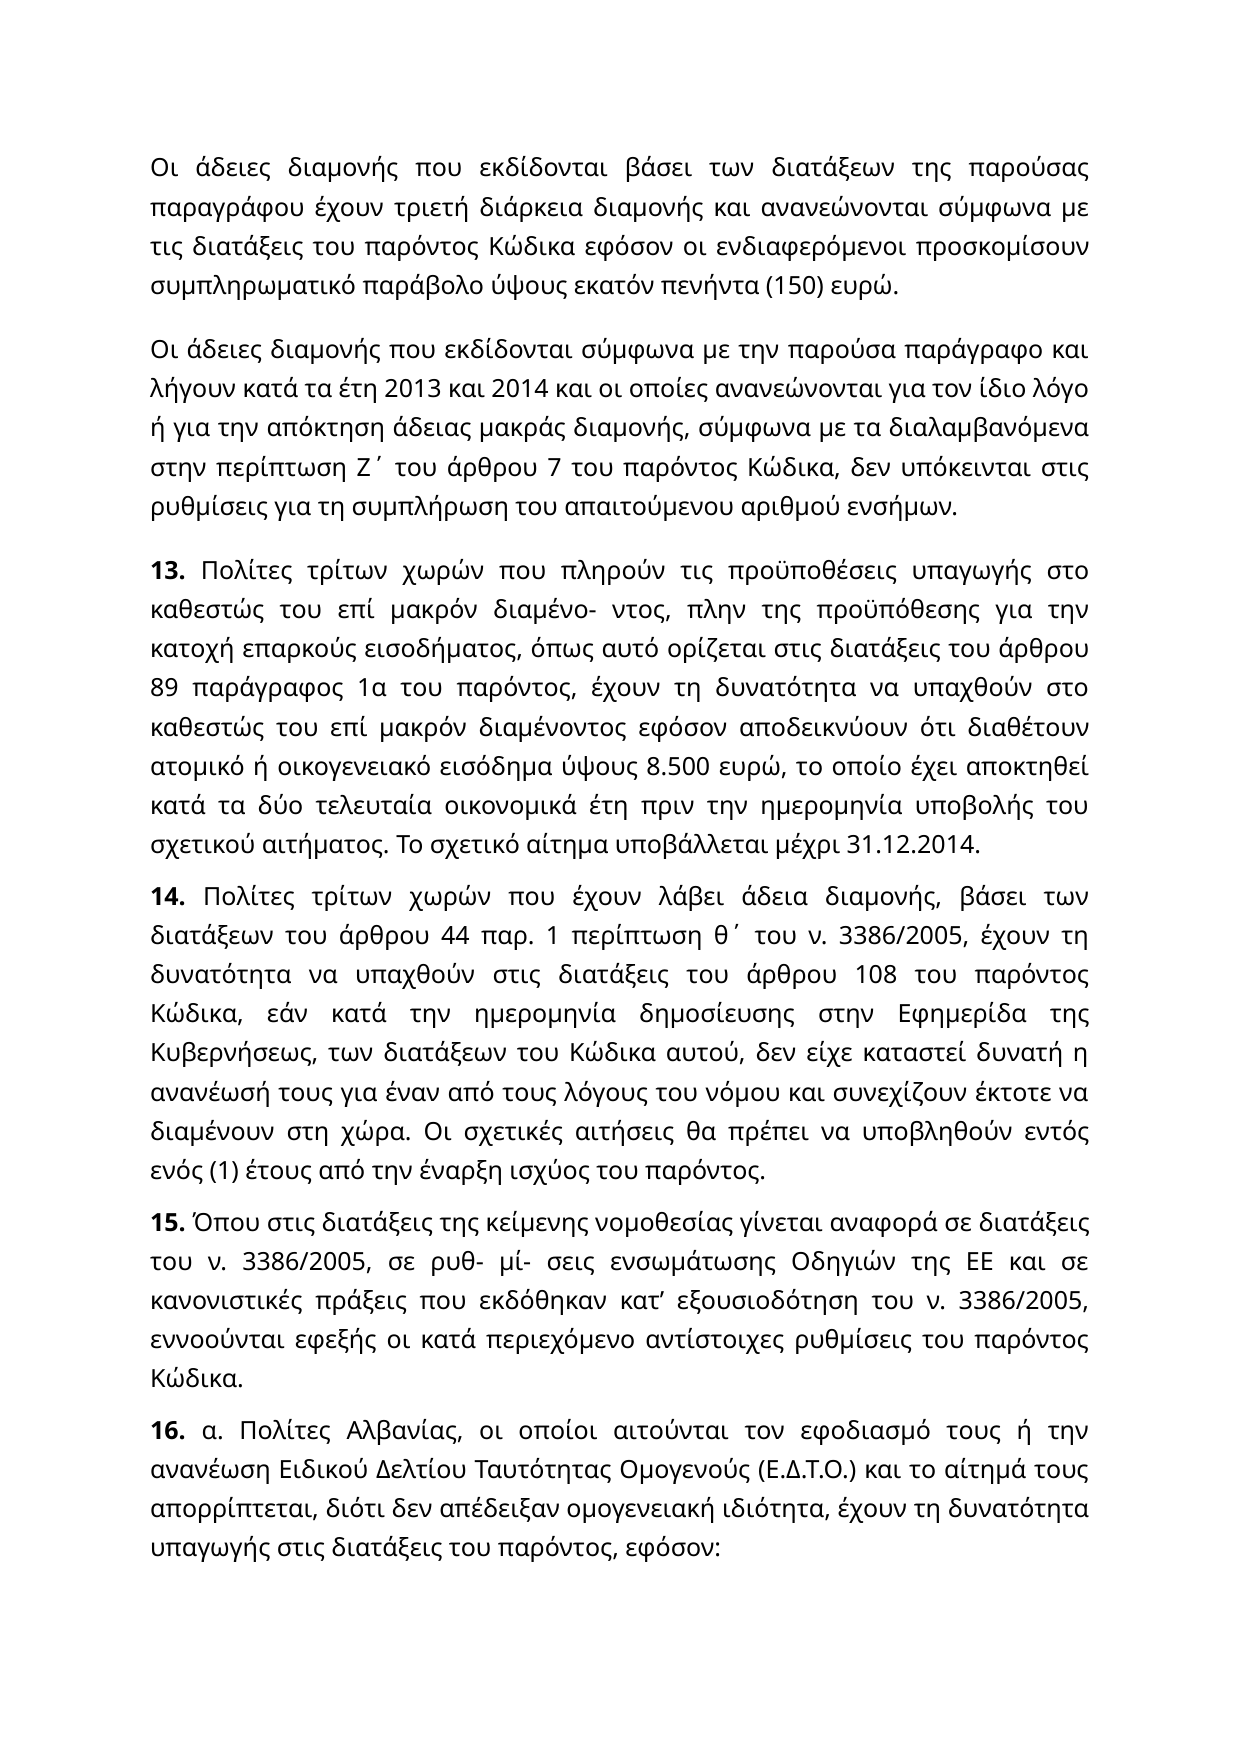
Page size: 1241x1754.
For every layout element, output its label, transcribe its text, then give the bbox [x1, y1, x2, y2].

text Οι άδειες διαμονής που εκδίδονται σύμφωνα με την παρούσα παράγραφο και λήγουν κατά τα έτη 2013 και 2014 και οι οποίες ανανεώνονται για τον ίδιο λόγο ή για την απόκτηση άδειας μακράς διαμονής, σύμφωνα με τα διαλαμβανόμενα στην περίπτωση Ζ΄ του άρθρου 7 του παρόντος Κώδικα, δεν υπόκεινται στις ρυθμίσεις για τη συμπλήρωση του απαιτούμενου αριθμού ενσήμων. [150, 332, 1090, 522]
text 16. α. Πολίτες Αλβανίας, οι οποίοι αιτούνται τον εφοδιασμό τους ή την ανανέωση Ειδικού Δελτίου Ταυτότητας Ομογενούς (Ε.Δ.Τ.Ο.) και το αίτημά τους απορρίπτεται, διότι δεν απέδειξαν ομογενειακή ιδιότητα, έχουν τη δυνατότητα υπαγωγής στις διατάξεις του παρόντος, εφόσον: [150, 1412, 1090, 1564]
text 13. Πολίτες τρίτων χωρών που πληρούν τις προϋποθέσεις υπαγωγής στο καθεστώς του επί μακρόν διαμένο- ντος, πλην της προϋπόθεσης για την κατοχή επαρκούς εισοδήματος, όπως αυτό ορίζεται στις διατάξεις του άρθρου 89 παράγραφος 1α του παρόντος, έχουν τη δυνατότητα να υπαχθούν στο καθεστώς του επί μακρόν διαμένοντος εφόσον αποδεικνύουν ότι διαθέτουν ατομικό ή οικογενειακό εισόδημα ύψους 8.500 ευρώ, το οποίο έχει αποκτηθεί κατά τα δύο τελευταία οικονομικά έτη πριν την ημερομηνία υποβολής του σχετικού αιτήματος. Το σχετικό αίτημα υποβάλλεται μέχρι 31.12.2014. [150, 552, 1090, 861]
text 14. Πολίτες τρίτων χωρών που έχουν λάβει άδεια διαμονής, βάσει των διατάξεων του άρθρου 44 παρ. 1 περίπτωση θ΄ του ν. 3386/2005, έχουν τη δυνατότητα να υπαχθούν στις διατάξεις του άρθρου 108 του παρόντος Κώδικα, εάν κατά την ημερομηνία δημοσίευσης στην Εφημερίδα της Κυβερνήσεως, των διατάξεων του Κώδικα αυτού, δεν είχε καταστεί δυνατή η ανανέωσή τους για έναν από τους λόγους του νόμου και συνεχίζουν έκτοτε να διαμένουν στη χώρα. Οι σχετικές αιτήσεις θα πρέπει να υποβληθούν εντός ενός (1) έτους από την έναρξη ισχύος του παρόντος. [150, 878, 1090, 1187]
text Οι άδειες διαμονής που εκδίδονται βάσει των διατάξεων της παρούσας παραγράφου έχουν τριετή διάρκεια διαμονής και ανανεώνονται σύμφωνα με τις διατάξεις του παρόντος Κώδικα εφόσον οι ενδιαφερόμενοι προσκομίσουν συμπληρωματικό παράβολο ύψους εκατόν πενήντα (150) ευρώ. [150, 150, 1090, 302]
text 15. Όπου στις διατάξεις της κείμενης νομοθεσίας γίνεται αναφορά σε διατάξεις του ν. 3386/2005, σε ρυθ- μί- σεις ενσωμάτωσης Οδηγιών της ΕΕ και σε κανονιστικές πράξεις που εκδόθηκαν κατ’ εξουσιοδότηση του ν. 3386/2005, εννοούνται εφεξής οι κατά περιεχόμενο αντίστοιχες ρυθμίσεις του παρόντος Κώδικα. [150, 1204, 1090, 1395]
